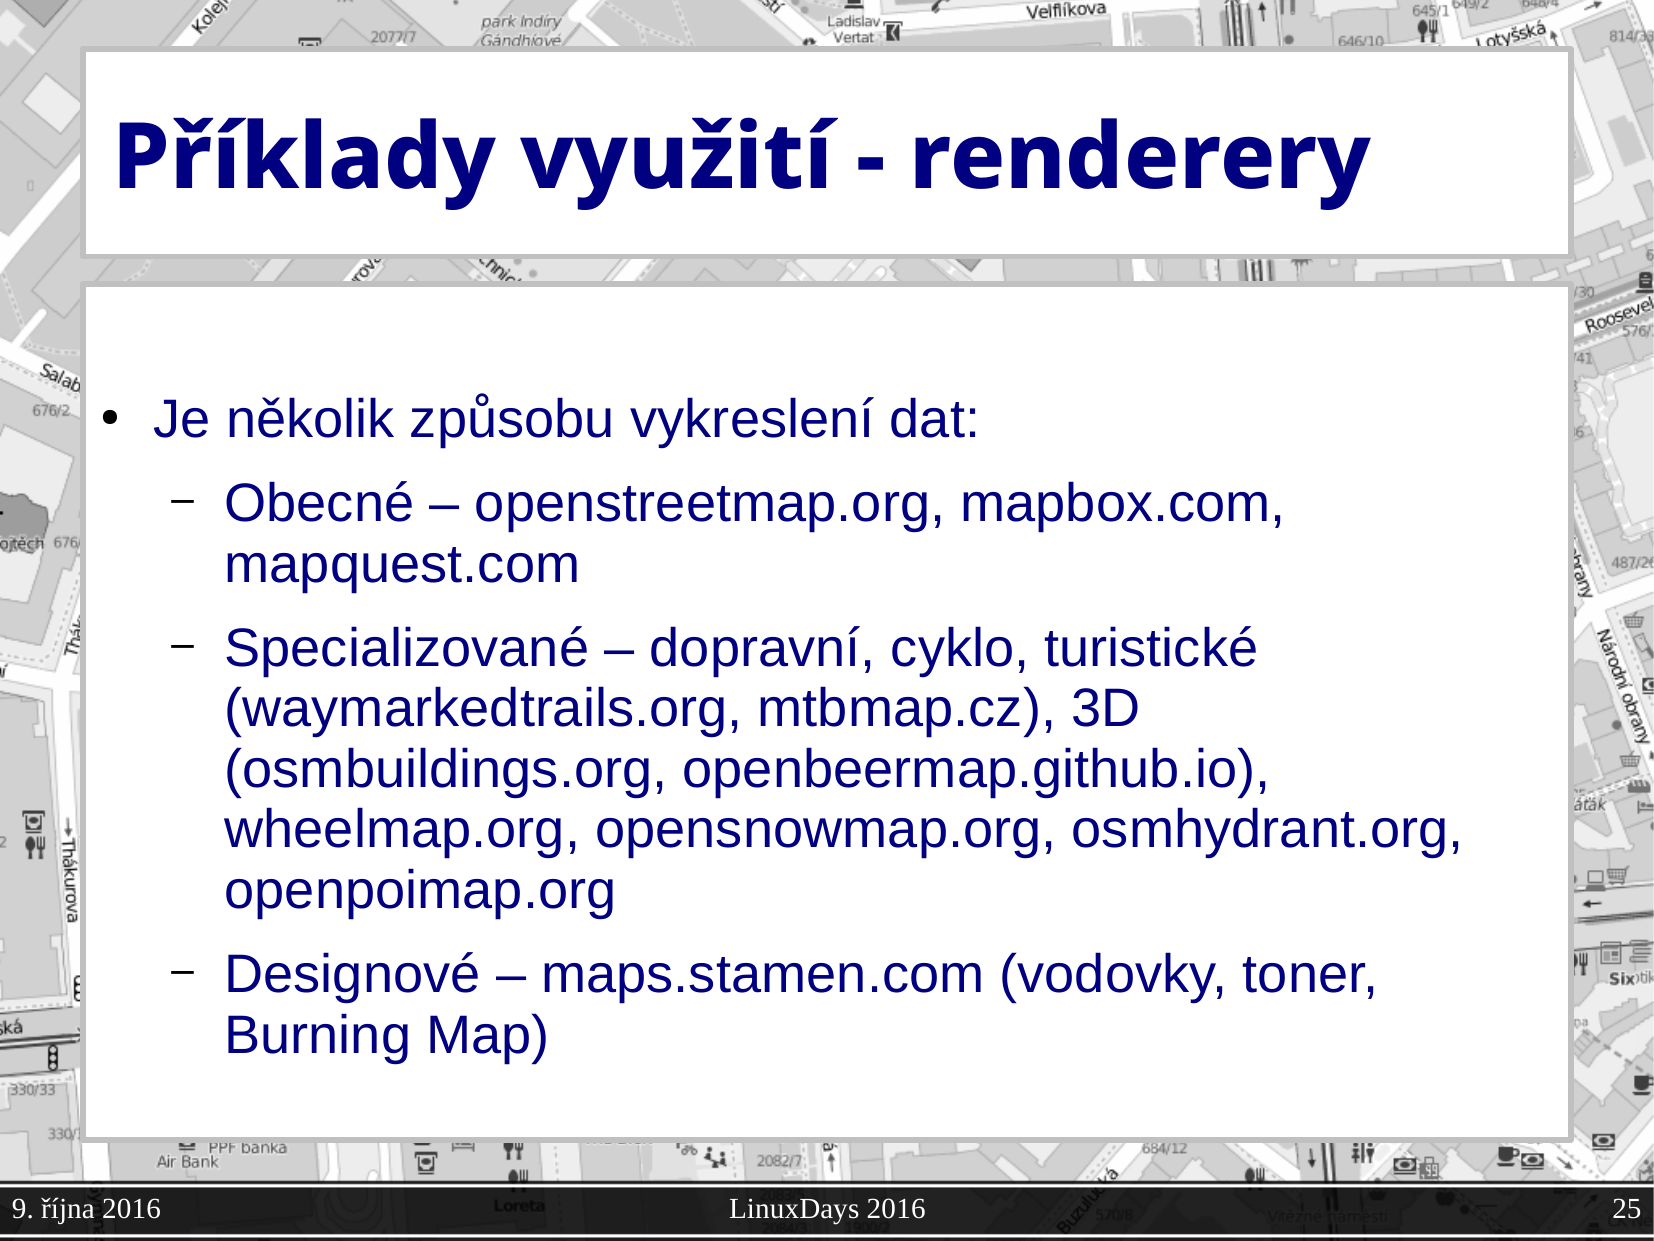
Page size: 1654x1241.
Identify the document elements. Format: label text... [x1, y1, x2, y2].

title Příklady využití - renderery [82, 49, 1571, 257]
list Je několik způsobu vykreslení dat: Obecné – openstreetmap.org, mapbox.com, mapquest.com Specializované – dopravní, cyklo, turistické (waymarkedtrails.org, mtbmap.cz), 3D (osmbuildings.org, openbeermap.github.io), wheelmap.org, opensnowmap.org, osmhydrant.org, openpoimap.org Designové – maps.stamen.com (vodovky, toner, Burning Map) [82, 284, 1571, 1140]
picture [0, 0, 1654, 1241]
